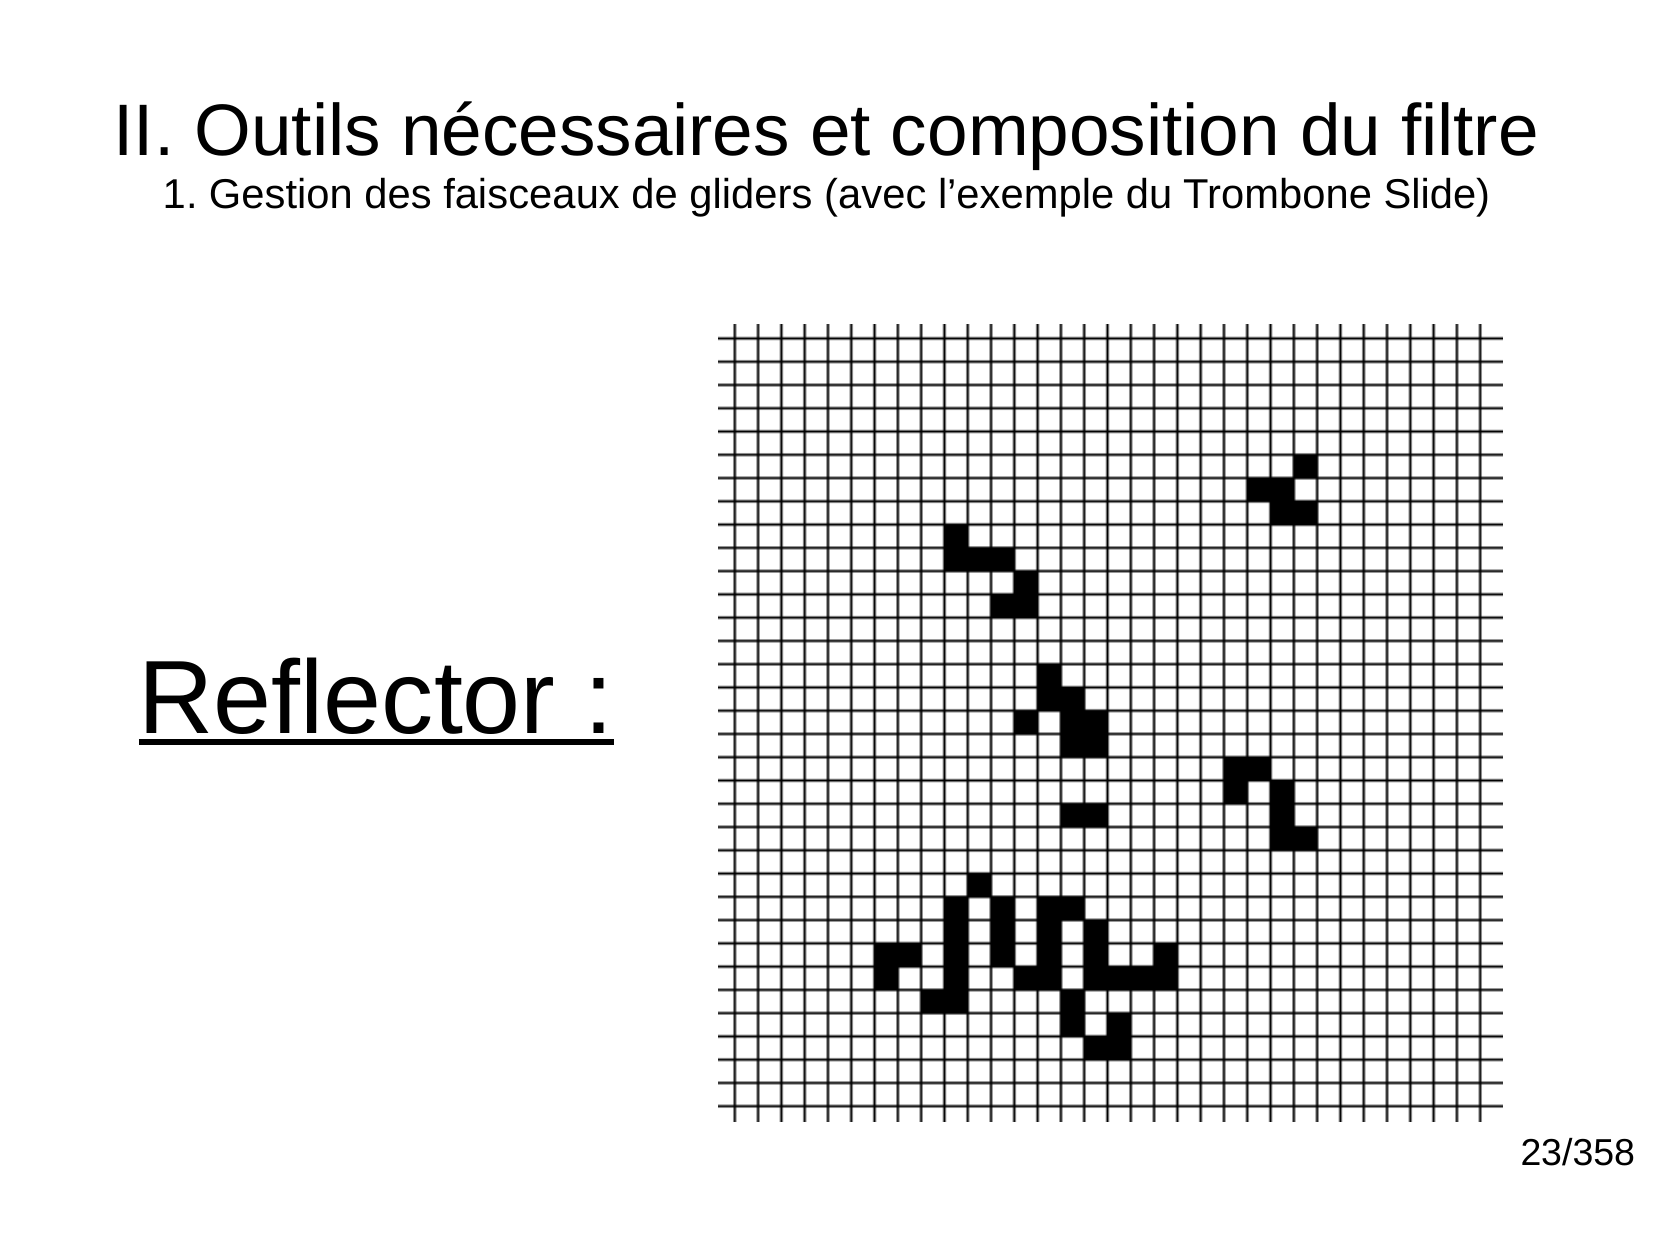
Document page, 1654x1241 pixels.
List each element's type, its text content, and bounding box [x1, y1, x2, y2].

title II. Outils nécessaires et composition du filtre 1. Gestion des faisceaux de gliders (avec l’exemple du Trombone Slide) [0, 30, 1654, 276]
picture [718, 324, 1503, 1123]
text_box <number>/358 [1505, 1124, 1654, 1182]
text_box Reflector : [124, 631, 629, 763]
